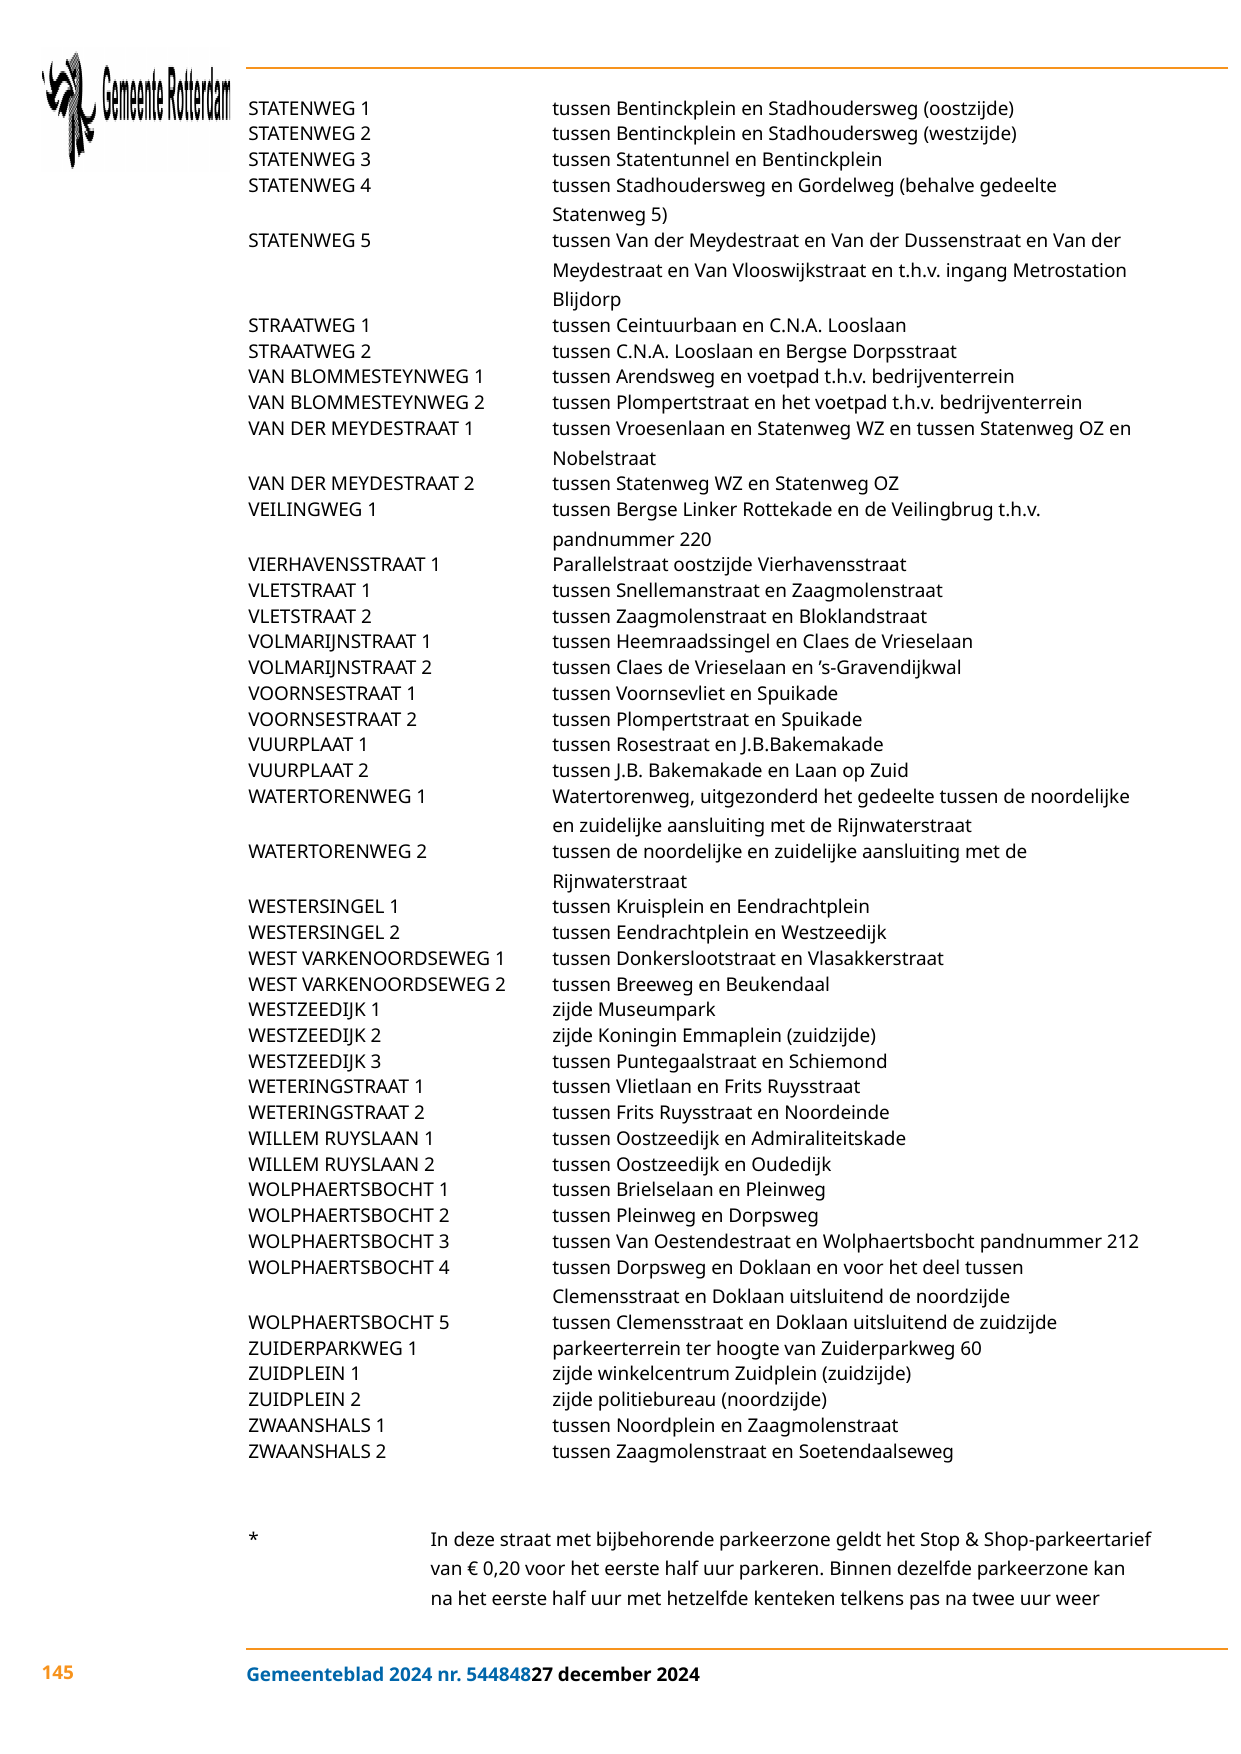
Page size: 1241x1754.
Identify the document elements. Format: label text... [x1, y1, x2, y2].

table_cell VUURPLAAT 1 [248, 732, 552, 757]
table_cell ZWAANSHALS 1 [248, 1412, 552, 1438]
table_cell tussen Vroesenlaan en Statenweg WZ en tussen Statenweg OZ en Nobelstraat [552, 415, 1152, 470]
table_cell tussen Bentinckplein en Stadhoudersweg (westzijde) [552, 121, 1152, 146]
table_cell VLETSTRAAT 2 [248, 603, 552, 629]
table_cell tussen Heemraadssingel en Claes de Vrieselaan [552, 629, 1152, 654]
table_cell tussen Claes de Vrieselaan en ’s-Gravendijkwal [552, 654, 1152, 680]
table_header In deze straat met bijbehorende parkeerzone geldt het Stop & Shop-parkeertarief van € 0,20 voor het eerste half uur parkeren. Binnen dezelfde parkeerzone kan na het eerste half uur met hetzelfde kenteken telkens pas na twee uur weer [430, 1526, 1152, 1611]
table_cell tussen Bentinckplein en Stadhoudersweg (oostzijde) [552, 95, 1152, 121]
table_cell VAN BLOMMESTEYNWEG 1 [248, 364, 552, 389]
table_cell WOLPHAERTSBOCHT 1 [248, 1177, 552, 1202]
table_cell tussen Rosestraat en J.B.Bakemakade [552, 732, 1152, 757]
table_cell tussen Brielselaan en Pleinweg [552, 1177, 1152, 1202]
table_cell VEILINGWEG 1 [248, 496, 552, 551]
table_cell tussen Van Oestendestraat en Wolphaertsbocht pandnummer 212 [552, 1228, 1152, 1254]
table_cell VOORNSESTRAAT 2 [248, 706, 552, 732]
table_cell zijde politiebureau (noordzijde) [552, 1386, 1152, 1412]
table_cell WESTZEEDIJK 3 [248, 1048, 552, 1074]
table_cell VLETSTRAAT 1 [248, 577, 552, 603]
table_cell tussen Frits Ruysstraat en Noordeinde [552, 1100, 1152, 1125]
table_cell tussen Puntegaalstraat en Schiemond [552, 1048, 1152, 1074]
table_cell ZWAANSHALS 2 [248, 1438, 552, 1463]
table_cell tussen Pleinweg en Dorpsweg [552, 1203, 1152, 1228]
table_cell tussen Plompertstraat en Spuikade [552, 706, 1152, 732]
table_cell VIERHAVENSSTRAAT 1 [248, 551, 552, 577]
table_cell tussen Snellemanstraat en Zaagmolenstraat [552, 577, 1152, 603]
table_cell STATENWEG 1 [248, 95, 552, 121]
table_cell STRAATWEG 2 [248, 338, 552, 364]
table_cell WILLEM RUYSLAAN 1 [248, 1125, 552, 1151]
table_cell WATERTORENWEG 1 [248, 783, 552, 838]
table_cell tussen Zaagmolenstraat en Soetendaalseweg [552, 1438, 1152, 1463]
table_cell Watertorenweg, uitgezonderd het gedeelte tussen de noordelijke en zuidelijke aansluiting met de Rijnwaterstraat [552, 783, 1152, 838]
table_cell tussen Bergse Linker Rottekade en de Veilingbrug t.h.v. pandnummer 220 [552, 496, 1152, 551]
table_cell WESTERSINGEL 1 [248, 894, 552, 919]
table_cell tussen Stadhoudersweg en Gordelweg (behalve gedeelte Statenweg 5) [552, 172, 1152, 227]
table_cell WETERINGSTRAAT 2 [248, 1100, 552, 1125]
table_cell WOLPHAERTSBOCHT 2 [248, 1203, 552, 1228]
table_cell tussen Noordplein en Zaagmolenstraat [552, 1412, 1152, 1438]
table_cell zijde Museumpark [552, 997, 1152, 1022]
table_cell tussen Oostzeedijk en Oudedijk [552, 1151, 1152, 1177]
table_cell VOLMARIJNSTRAAT 1 [248, 629, 552, 654]
table_cell VAN DER MEYDESTRAAT 1 [248, 415, 552, 470]
table_cell WESTZEEDIJK 1 [248, 997, 552, 1022]
table_cell parkeerterrein ter hoogte van Zuiderparkweg 60 [552, 1335, 1152, 1361]
table_cell VUURPLAAT 2 [248, 757, 552, 783]
table_cell WOLPHAERTSBOCHT 5 [248, 1309, 552, 1335]
table_cell tussen Vlietlaan en Frits Ruysstraat [552, 1074, 1152, 1099]
table_cell ZUIDPLEIN 2 [248, 1386, 552, 1412]
table_cell tussen Donkerslootstraat en Vlasakkerstraat [552, 945, 1152, 971]
table_cell tussen J.B. Bakemakade en Laan op Zuid [552, 757, 1152, 783]
table_cell ZUIDERPARKWEG 1 [248, 1335, 552, 1361]
table_cell tussen Oostzeedijk en Admiraliteitskade [552, 1125, 1152, 1151]
table_cell STATENWEG 5 [248, 227, 552, 312]
table_cell tussen de noordelijke en zuidelijke aansluiting met de Rijnwaterstraat [552, 838, 1152, 894]
table_cell WESTERSINGEL 2 [248, 919, 552, 945]
table_cell tussen Clemensstraat en Doklaan uitsluitend de zuidzijde [552, 1309, 1152, 1335]
picture [41, 47, 231, 172]
table_cell STRAATWEG 1 [248, 312, 552, 338]
table_header * [248, 1526, 430, 1611]
table_cell tussen Voornsevliet en Spuikade [552, 680, 1152, 706]
table_cell tussen Zaagmolenstraat en Bloklandstraat [552, 603, 1152, 629]
table_cell tussen Eendrachtplein en Westzeedijk [552, 919, 1152, 945]
table_cell WEST VARKENOORDSEWEG 1 [248, 945, 552, 971]
table_cell VAN DER MEYDESTRAAT 2 [248, 470, 552, 496]
table_cell WOLPHAERTSBOCHT 4 [248, 1254, 552, 1309]
table_cell VOLMARIJNSTRAAT 2 [248, 654, 552, 680]
table_cell WESTZEEDIJK 2 [248, 1022, 552, 1048]
table_cell VOORNSESTRAAT 1 [248, 680, 552, 706]
table_cell WILLEM RUYSLAAN 2 [248, 1151, 552, 1177]
table_cell Parallelstraat oostzijde Vierhavensstraat [552, 551, 1152, 577]
table_cell tussen Statentunnel en Bentinckplein [552, 146, 1152, 172]
table_cell VAN BLOMMESTEYNWEG 2 [248, 389, 552, 415]
table_cell STATENWEG 3 [248, 146, 552, 172]
table_cell STATENWEG 4 [248, 172, 552, 227]
table_cell tussen Van der Meydestraat en Van der Dussenstraat en Van der Meydestraat en Van Vlooswijkstraat en t.h.v. ingang Metrostation Blijdorp [552, 227, 1152, 312]
table_cell tussen Ceintuurbaan en C.N.A. Looslaan [552, 312, 1152, 338]
table_cell zijde Koningin Emmaplein (zuidzijde) [552, 1022, 1152, 1048]
table_cell tussen Arendsweg en voetpad t.h.v. bedrijventerrein [552, 364, 1152, 389]
table_cell tussen Statenweg WZ en Statenweg OZ [552, 470, 1152, 496]
table_cell tussen Plompertstraat en het voetpad t.h.v. bedrijventerrein [552, 389, 1152, 415]
table_cell WOLPHAERTSBOCHT 3 [248, 1228, 552, 1254]
table_cell tussen Kruisplein en Eendrachtplein [552, 894, 1152, 919]
table_cell tussen Breeweg en Beukendaal [552, 971, 1152, 997]
table_cell zijde winkelcentrum Zuidplein (zuidzijde) [552, 1361, 1152, 1386]
table_cell WATERTORENWEG 2 [248, 838, 552, 894]
table_cell WETERINGSTRAAT 1 [248, 1074, 552, 1099]
table_cell tussen Dorpsweg en Doklaan en voor het deel tussen Clemensstraat en Doklaan uitsluitend de noordzijde [552, 1254, 1152, 1309]
table_cell tussen C.N.A. Looslaan en Bergse Dorpsstraat [552, 338, 1152, 364]
table_cell WEST VARKENOORDSEWEG 2 [248, 971, 552, 997]
table_cell STATENWEG 2 [248, 121, 552, 146]
table_cell ZUIDPLEIN 1 [248, 1361, 552, 1386]
